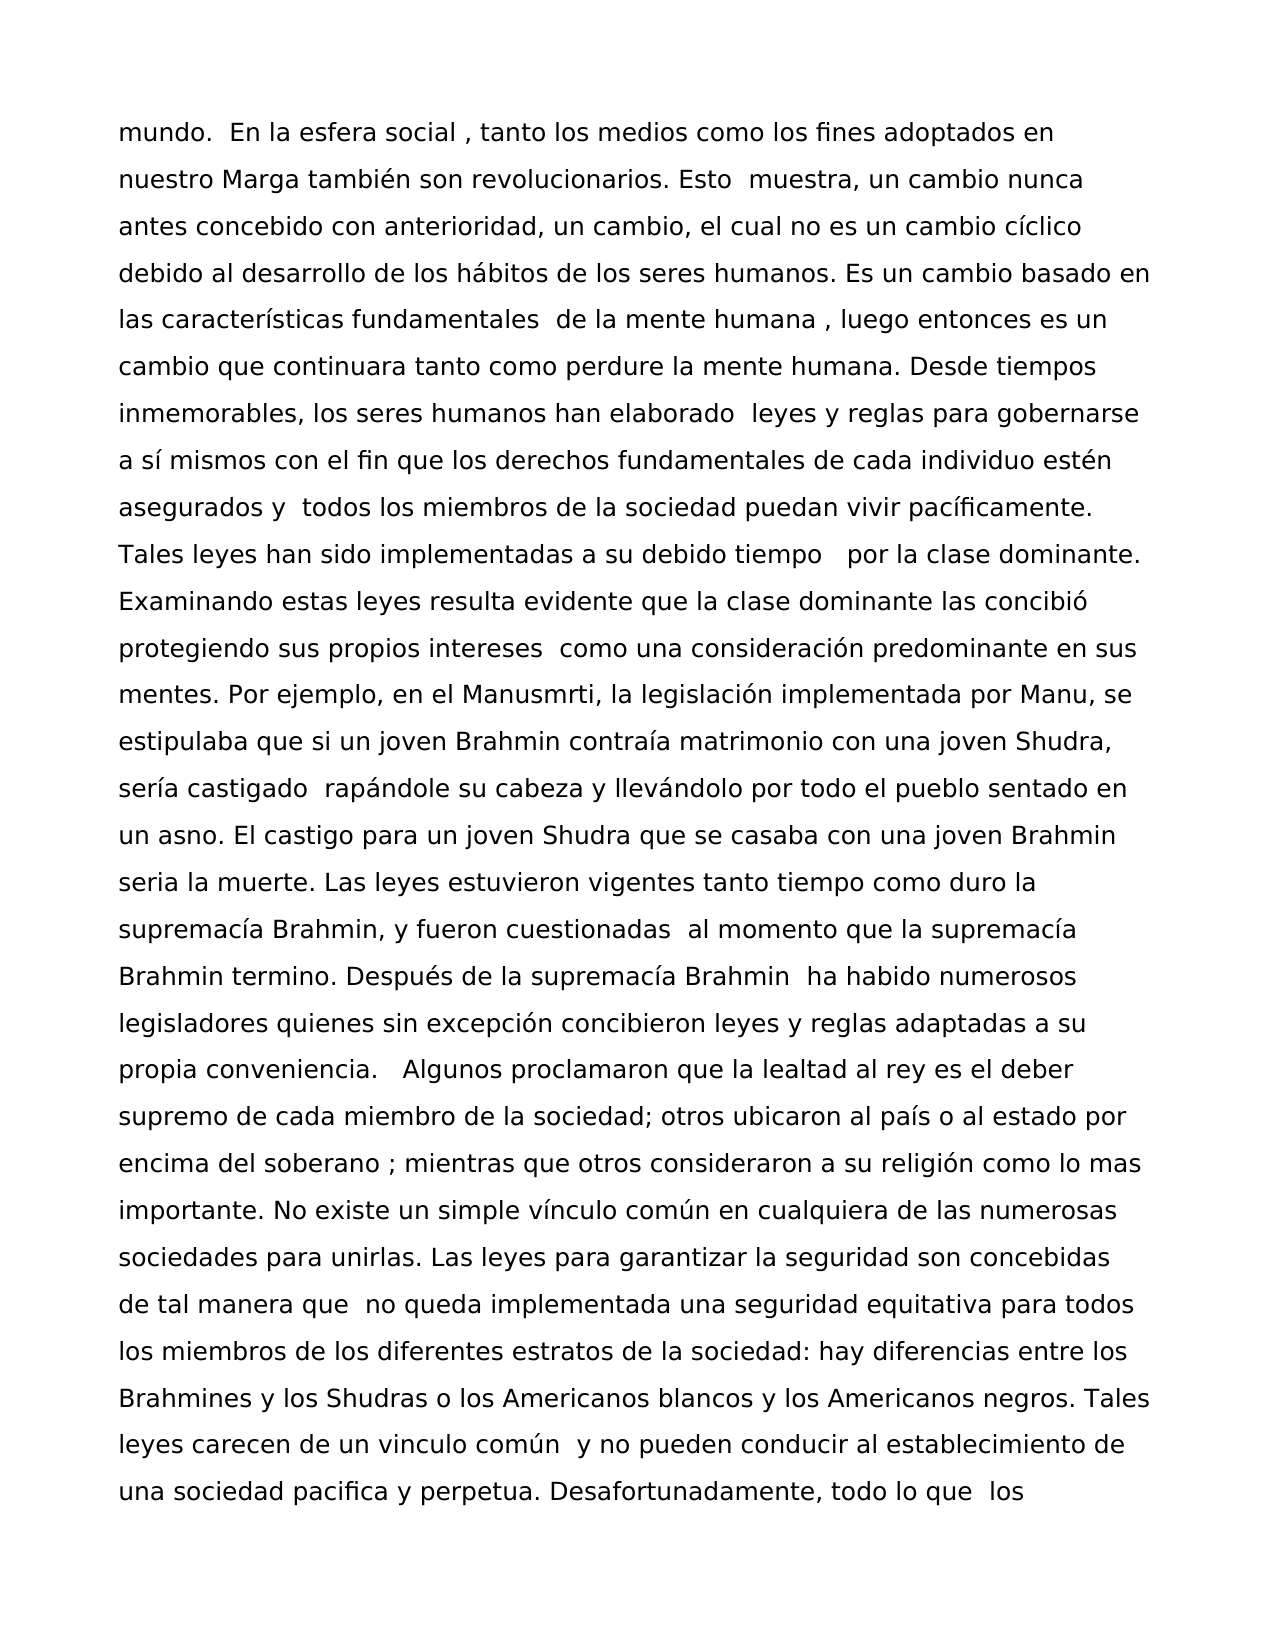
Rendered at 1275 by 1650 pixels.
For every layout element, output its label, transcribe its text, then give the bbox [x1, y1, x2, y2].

text mundo. En la esfera social , tanto los medios como los fines adoptados en nuestro Marga también son revolucionarios. Esto muestra, un cambio nunca antes concebido con anterioridad, un cambio, el cual no es un cambio cíclico debido al desarrollo de los hábitos de los seres humanos. Es un cambio basado en las características fundamentales de la mente humana , luego entonces es un cambio que continuara tanto como perdure la mente humana. Desde tiempos inmemorables, los seres humanos han elaborado leyes y reglas para gobernarse a sí mismos con el fin que los derechos fundamentales de cada individuo estén asegurados y todos los miembros de la sociedad puedan vivir pacíficamente. Tales leyes han sido implementadas a su debido tiempo por la clase dominante. Examinando estas leyes resulta evidente que la clase dominante las concibió protegiendo sus propios intereses como una consideración predominante en sus mentes. Por ejemplo, en el Manusmrti, la legislación implementada por Manu, se estipulaba que si un joven Brahmin contraía matrimonio con una joven Shudra, sería castigado rapándole su cabeza y llevándolo por todo el pueblo sentado en un asno. El castigo para un joven Shudra que se casaba con una joven Brahmin seria la muerte. Las leyes estuvieron vigentes tanto tiempo como duro la supremacía Brahmin, y fueron cuestionadas al momento que la supremacía Brahmin termino. Después de la supremacía Brahmin ha habido numerosos legisladores quienes sin excepción concibieron leyes y reglas adaptadas a su propia conveniencia. Algunos proclamaron que la lealtad al rey es el deber supremo de cada miembro de la sociedad; otros ubicaron al país o al estado por encima del soberano ; mientras que otros consideraron a su religión como lo mas importante. No existe un simple vínculo común en cualquiera de las numerosas sociedades para unirlas. Las leyes para garantizar la seguridad son concebidas de tal manera que no queda implementada una seguridad equitativa para todos los miembros de los diferentes estratos de la sociedad: hay diferencias entre los Brahmines y los Shudras o los Americanos blancos y los Americanos negros. Tales leyes carecen de un vinculo común y no pueden conducir al establecimiento de una sociedad pacifica y perpetua. Desafortunadamente, todo lo que los [118, 118, 1157, 1507]
